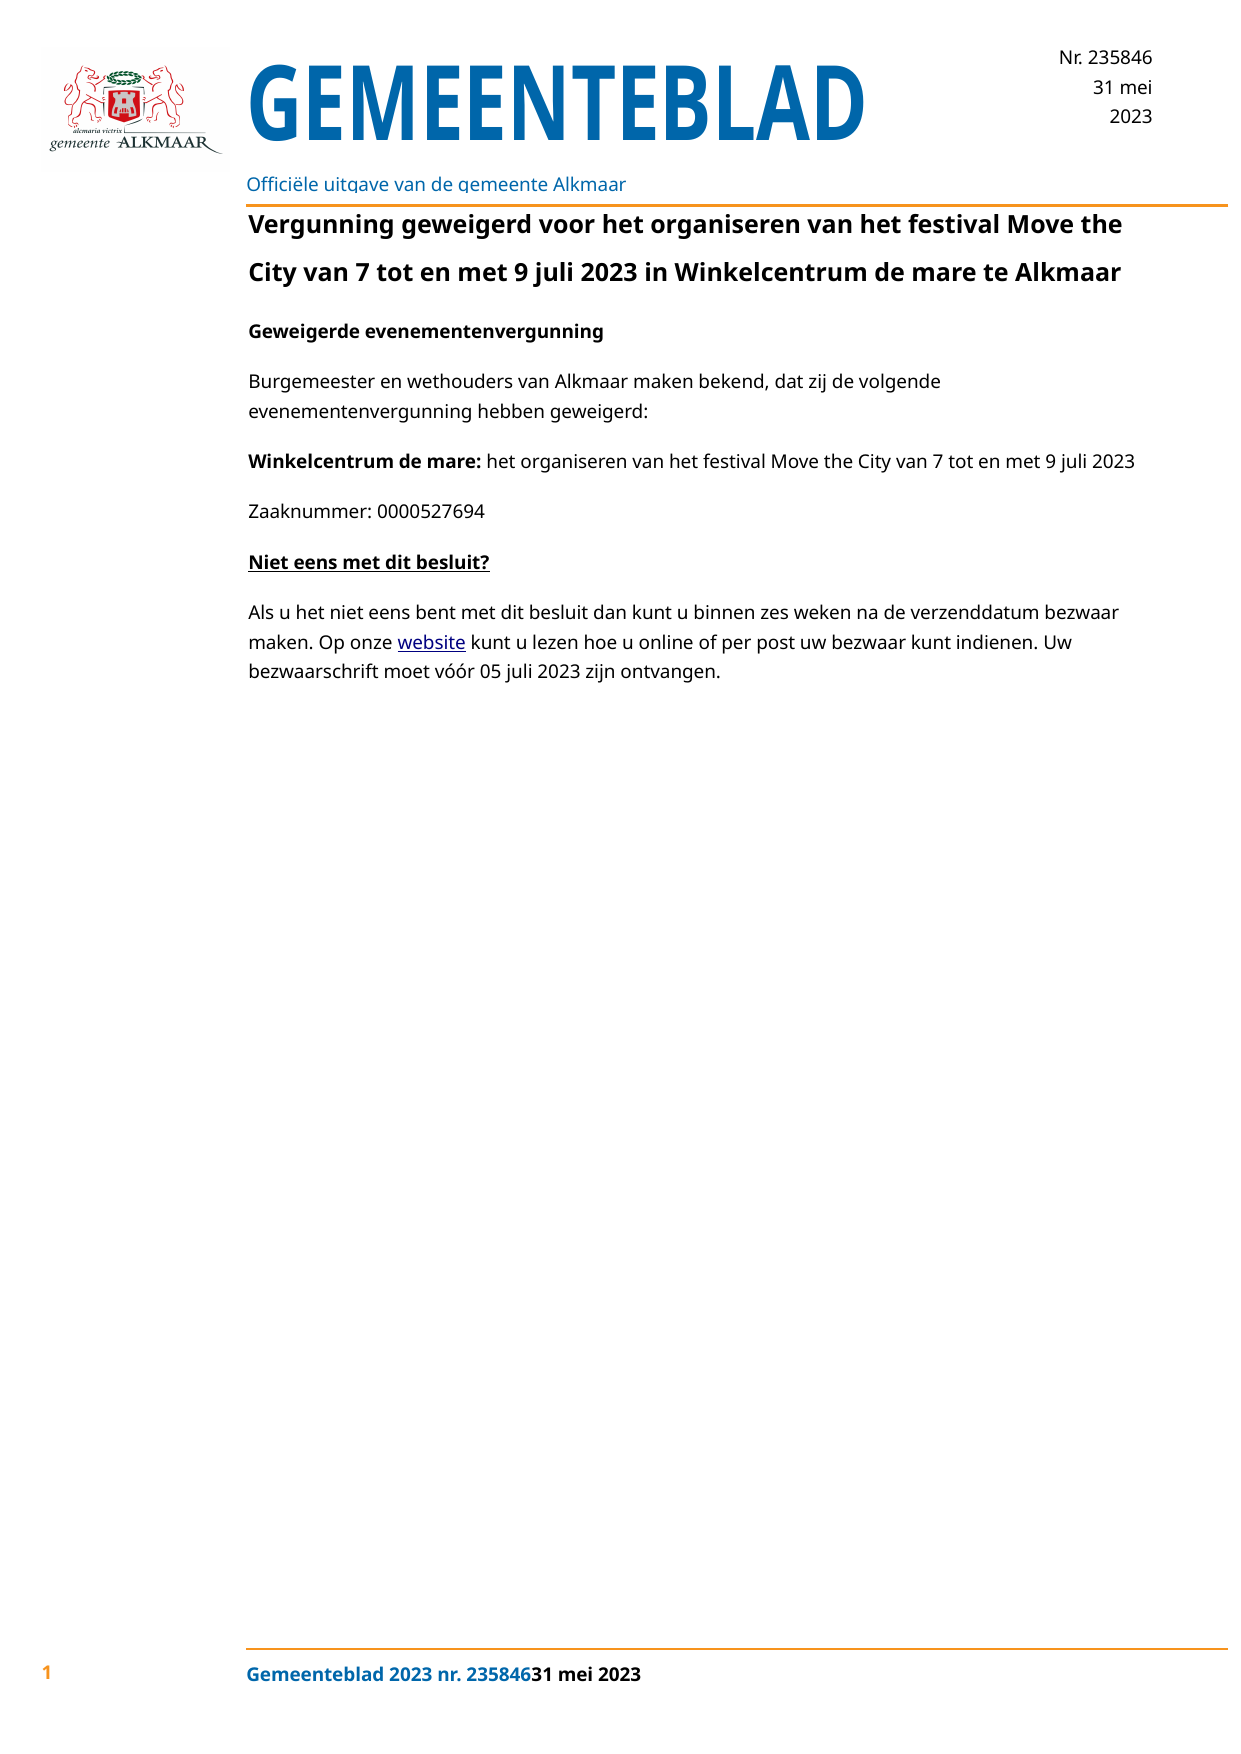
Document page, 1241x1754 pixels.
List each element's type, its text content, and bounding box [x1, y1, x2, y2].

text Winkelcentrum de mare: het organiseren van het festival Move the City van 7 tot en met 9 juli 2023 [248, 448, 1152, 474]
text Zaaknummer: 0000527694 [248, 499, 1152, 524]
text Niet eens met dit besluit? [248, 549, 1152, 575]
picture [41, 47, 231, 172]
text Vergunning geweigerd voor het organiseren van het festival Move the City van 7 tot en met 9 juli 2023 in Winkelcentrum de mare te Alkmaar [248, 207, 1152, 288]
text Geweigerde evenementenvergunning [248, 318, 1152, 344]
text Als u het niet eens bent met dit besluit dan kunt u binnen zes weken na de verzenddatum bezwaar maken. Op onze website kunt u lezen hoe u online of per post uw bezwaar kunt indienen. Uw bezwaarschrift moet vóór 05 juli 2023 zijn ontvangen. [248, 599, 1152, 684]
text Burgemeester en wethouders van Alkmaar maken bekend, dat zij de volgende evenementenvergunning hebben geweigerd: [248, 368, 1152, 424]
